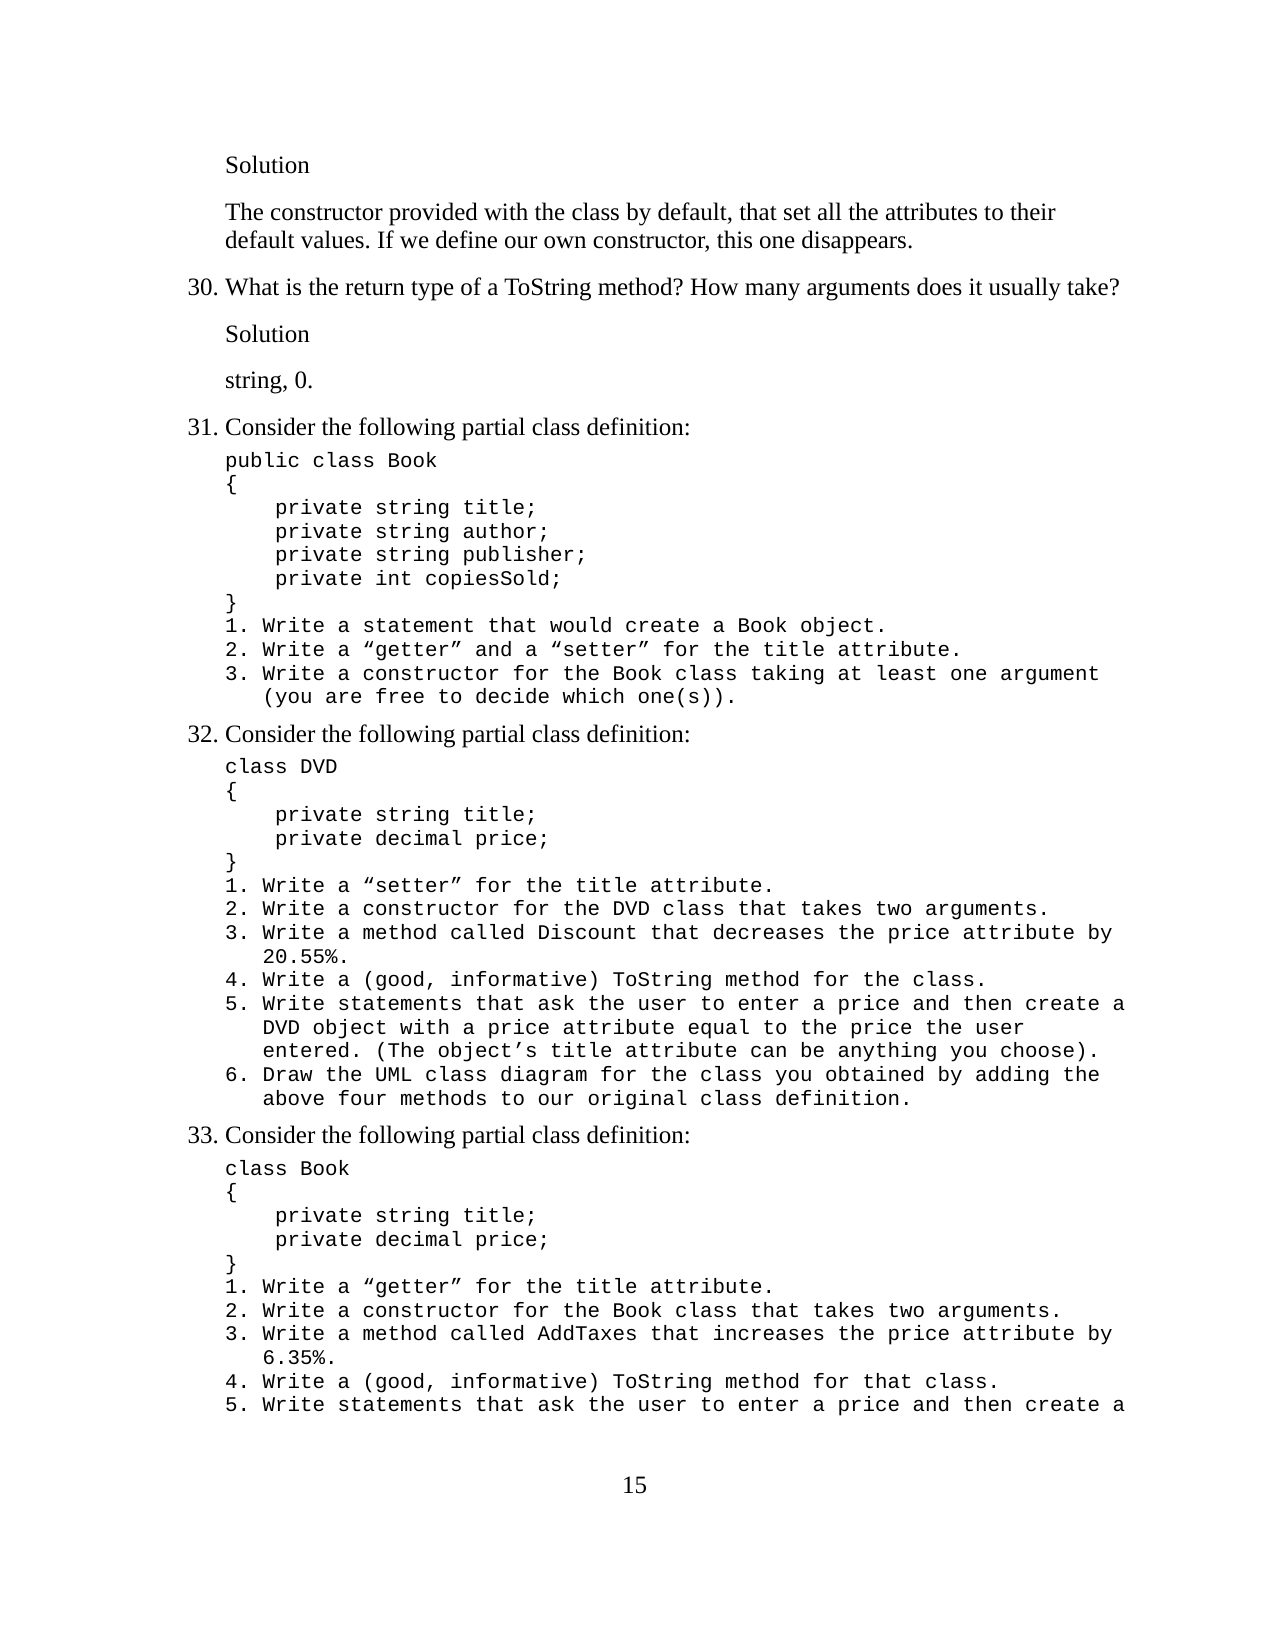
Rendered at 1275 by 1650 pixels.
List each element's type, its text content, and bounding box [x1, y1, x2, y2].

list Write a method called AddTaxes that increases the price attribute by 6.35%. [225, 1323, 1125, 1371]
list Write a “getter” and a “setter” for the title attribute. [225, 639, 1125, 663]
list Write statements that ask the user to enter a price and then create a DVD object with a price attribute equal to the price the user entered. (The object’s title attribute can be anything you choose). [225, 993, 1125, 1064]
list private decimal price; [187, 1229, 1125, 1252]
list Solution [187, 150, 1125, 179]
list } [187, 592, 1125, 615]
list string, 0. [187, 365, 1125, 394]
list Solution [187, 319, 1125, 347]
list Write a “setter” for the title attribute. [225, 875, 1125, 898]
list Write a statement that would create a Book object. [225, 615, 1125, 639]
list Write statements that ask the user to enter a price and then create a [225, 1394, 1125, 1418]
list class Book [187, 1158, 1125, 1182]
list { [187, 1182, 1125, 1205]
list Write a (good, informative) ToString method for the class. [225, 969, 1125, 993]
list } [187, 851, 1125, 875]
list Write a (good, informative) ToString method for that class. [225, 1371, 1125, 1394]
list Write a constructor for the Book class taking at least one argument (you are free to decide which one(s)). [225, 663, 1125, 710]
list { [187, 473, 1125, 497]
list The constructor provided with the class by default, that set all the attributes to their default values. If we define our own constructor, this one disappears. [187, 197, 1125, 254]
list Draw the UML class diagram for the class you obtained by adding the above four methods to our original class definition. [225, 1064, 1125, 1111]
list private string title; [187, 497, 1125, 521]
list Consider the following partial class definition: [187, 412, 1125, 441]
list private string publisher; [187, 544, 1125, 568]
list private string author; [187, 521, 1125, 544]
list } [187, 1252, 1125, 1276]
list Write a constructor for the DVD class that takes two arguments. [225, 898, 1125, 922]
list Write a method called Discount that decreases the price attribute by 20.55%. [225, 922, 1125, 969]
list private string title; [187, 1205, 1125, 1229]
list Write a “getter” for the title attribute. [225, 1276, 1125, 1300]
list What is the return type of a ToString method? How many arguments does it usually take? [187, 272, 1125, 301]
list Consider the following partial class definition: [187, 719, 1125, 748]
list private string title; [187, 804, 1125, 827]
list { [187, 780, 1125, 804]
list private int copiesSold; [187, 568, 1125, 592]
list public class Book [187, 450, 1125, 473]
list Consider the following partial class definition: [187, 1120, 1125, 1149]
list private decimal price; [187, 827, 1125, 851]
list Write a constructor for the Book class that takes two arguments. [225, 1300, 1125, 1323]
list class DVD [187, 757, 1125, 780]
